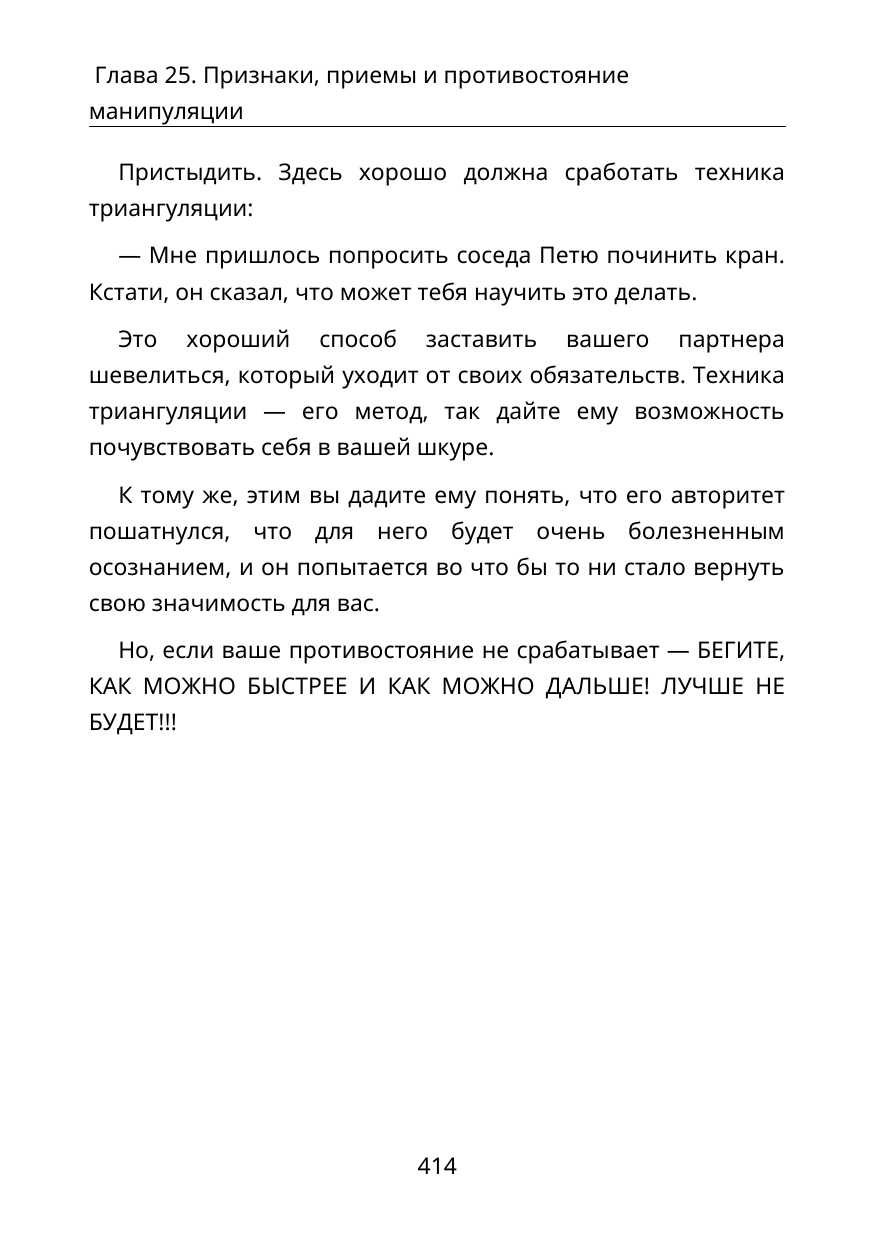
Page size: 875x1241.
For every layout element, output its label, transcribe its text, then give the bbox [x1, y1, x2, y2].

text Это хороший способ заставить вашего партнера шевелиться, который уходит от своих обязательств. Техника триангуляции — его метод, так дайте ему возможность почувствовать себя в вашей шкуре. [88, 323, 786, 462]
text Но, если ваше противостояние не срабатывает — БЕГИТЕ, КАК МОЖНО БЫСТРЕЕ И КАК МОЖНО ДАЛЬШЕ! ЛУЧШЕ НЕ БУДЕТ!!! [88, 634, 786, 737]
text К тому же, этим вы дадите ему понять, что его авторитет пошатнулся, что для него будет очень болезненным осознанием, и он попытается во что бы то ни стало вернуть свою значимость для вас. [88, 479, 786, 618]
text — Мне пришлось попросить соседа Петю починить кран. Кстати, он сказал, что может тебя научить это делать. [88, 239, 786, 307]
text Пристыдить. Здесь хорошо должна сработать техника триангуляции: [88, 156, 786, 223]
